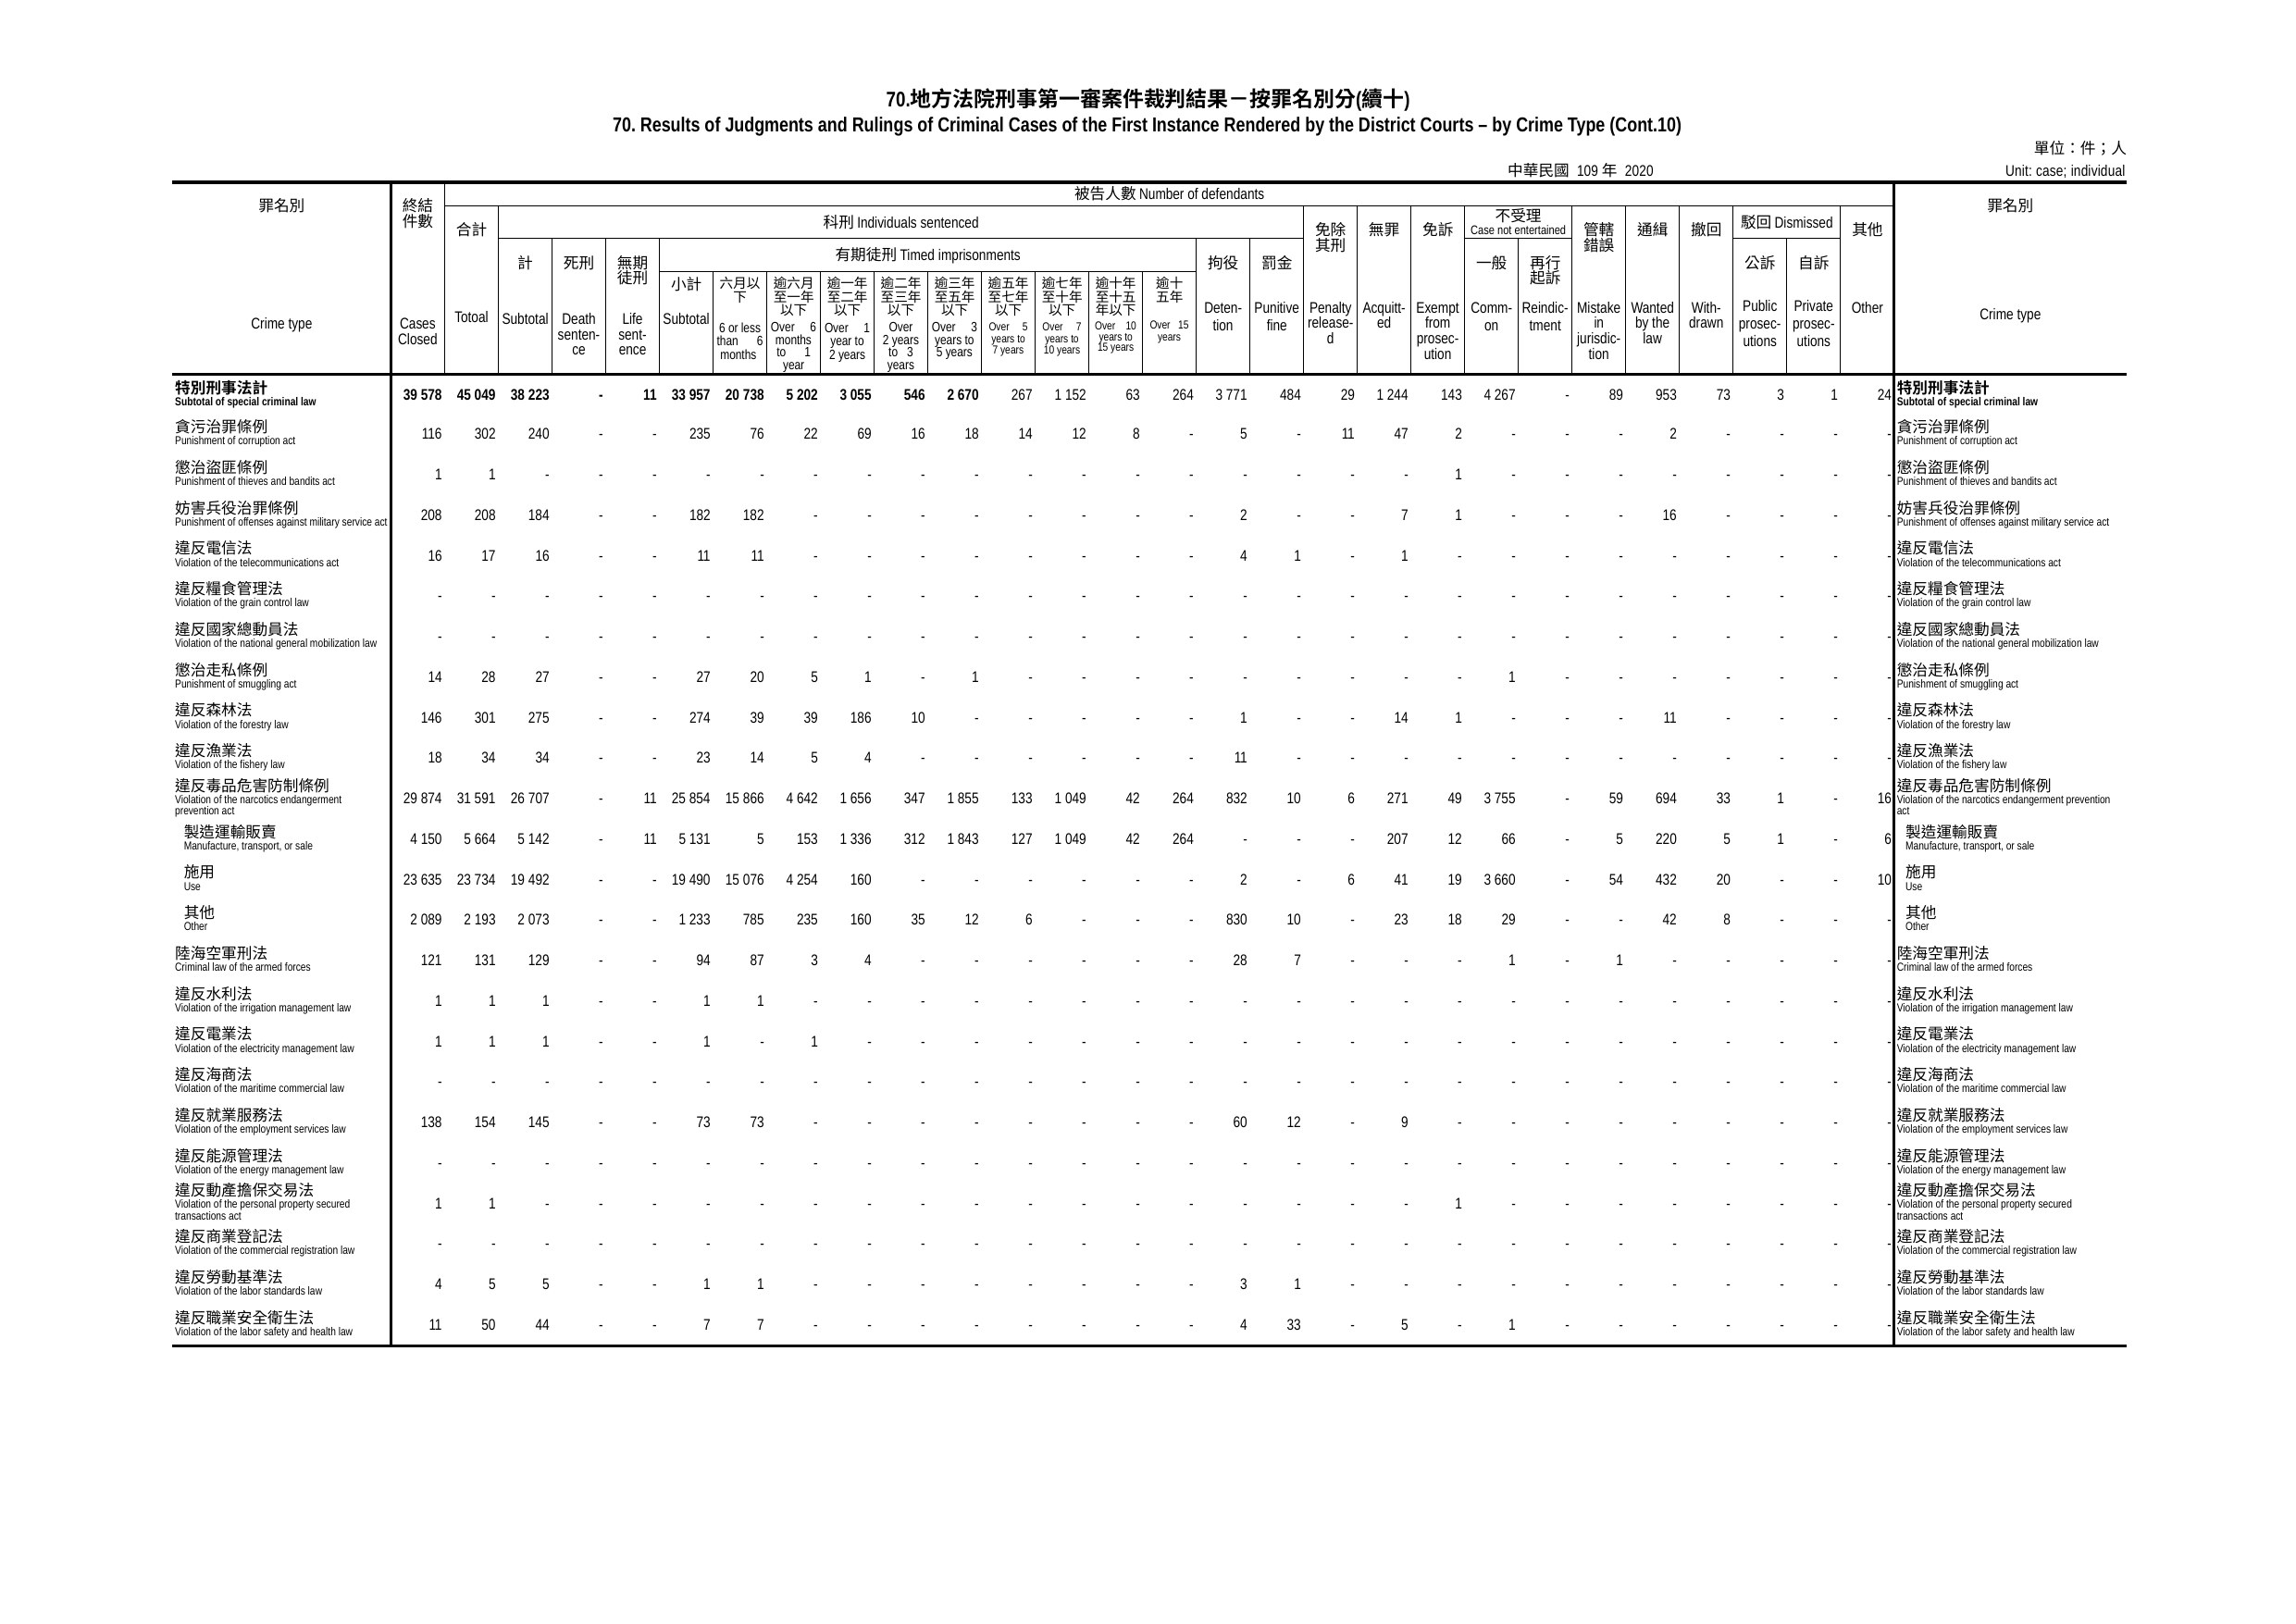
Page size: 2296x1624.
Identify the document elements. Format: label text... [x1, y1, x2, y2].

table_cell 5 664 [444, 818, 498, 859]
table_cell 1 855 [927, 778, 981, 818]
table_cell 懲治走私條例 Punishment of smuggling act [172, 656, 390, 697]
table_cell 5 [444, 1264, 498, 1304]
table_cell 5 [1197, 414, 1249, 454]
table_cell - [766, 1061, 820, 1102]
table_cell - [552, 1142, 605, 1183]
table_cell - [1841, 494, 1893, 535]
table_cell - [1625, 1304, 1679, 1345]
table_cell - [605, 738, 659, 778]
table_cell 27 [659, 656, 713, 697]
table_cell - [1035, 940, 1088, 980]
table_cell 29 [1304, 376, 1357, 414]
table_cell - [1572, 738, 1625, 778]
table_cell 235 [766, 899, 820, 940]
table_cell 2 [1197, 494, 1249, 535]
table_cell - [1304, 1304, 1357, 1345]
table_cell 其他 Other [172, 899, 390, 940]
table_cell - [1249, 1183, 1303, 1223]
table_cell - [1304, 1264, 1357, 1304]
table_cell - [1841, 697, 1893, 738]
table_cell 49 [1410, 778, 1464, 818]
table_cell - [1142, 1304, 1196, 1345]
table_cell 違反動產擔保交易法 Violation of the personal property secured transactions act [1895, 1183, 2127, 1223]
table_cell - [605, 1183, 659, 1223]
table_cell - [1787, 1304, 1840, 1345]
table_cell - [392, 576, 444, 616]
table_cell - [1841, 1021, 1893, 1061]
table_cell - [1733, 414, 1787, 454]
table_cell - [1787, 535, 1840, 576]
table_cell - [766, 1304, 820, 1345]
table_cell - [1304, 656, 1357, 697]
table_cell 罰金 Punitive fine [1250, 239, 1303, 373]
table_cell - [713, 1142, 766, 1183]
table_cell 34 [498, 738, 552, 778]
table_cell - [1680, 738, 1732, 778]
table_cell - [1787, 697, 1840, 738]
table_cell 240 [498, 414, 552, 454]
table_cell - [766, 1102, 820, 1142]
table_cell 129 [498, 940, 552, 980]
table_cell 1 [1465, 940, 1518, 980]
table_cell - [1572, 1142, 1625, 1183]
table_cell - [1841, 1102, 1893, 1142]
table_cell - [1787, 980, 1840, 1021]
table_cell - [713, 1183, 766, 1223]
table_cell 1 152 [1035, 376, 1088, 414]
table_cell - [1518, 576, 1571, 616]
table_cell 15 076 [713, 859, 766, 899]
table_cell - [1625, 535, 1679, 576]
table_cell - [874, 1304, 927, 1345]
table_cell 347 [874, 778, 927, 818]
table_cell - [1625, 616, 1679, 656]
table_cell 其他 Other [1841, 206, 1893, 373]
table_cell - [605, 1102, 659, 1142]
table_cell - [874, 859, 927, 899]
table_cell 1 [1197, 697, 1249, 738]
table_cell 19 [1410, 859, 1464, 899]
table_cell - [1035, 1183, 1088, 1223]
table_cell - [1625, 454, 1679, 494]
table_cell - [605, 454, 659, 494]
table_cell - [552, 818, 605, 859]
table_cell - [1680, 616, 1732, 656]
table_cell - [605, 494, 659, 535]
table_cell - [1088, 1304, 1142, 1345]
table_cell - [392, 616, 444, 656]
table_cell 違反就業服務法 Violation of the employment services law [172, 1102, 390, 1142]
table_cell - [1841, 738, 1893, 778]
table_cell - [927, 940, 981, 980]
table_cell - [1142, 414, 1196, 454]
table_cell 220 [1625, 818, 1679, 859]
table_cell 違反電信法 Violation of the telecommunications act [172, 535, 390, 576]
table_header 罪名別 Crime type [1895, 184, 2127, 373]
table_cell - [444, 576, 498, 616]
table_cell - [981, 1264, 1035, 1304]
table_cell 違反毒品危害防制條例 Violation of the narcotics endangerment prevention act [1895, 778, 2127, 818]
table_cell 一般 Comm- on [1465, 239, 1518, 373]
table_cell - [1142, 859, 1196, 899]
table_cell - [605, 1142, 659, 1183]
table_cell 違反職業安全衛生法 Violation of the labor safety and health law [1895, 1304, 2127, 1345]
table_cell - [498, 1061, 552, 1102]
table_cell 264 [1142, 818, 1196, 859]
table_cell - [820, 1061, 874, 1102]
table_cell 11 [659, 535, 713, 576]
table_cell - [1088, 535, 1142, 576]
table_cell - [1304, 980, 1357, 1021]
table_cell - [713, 454, 766, 494]
table_cell - [1680, 1304, 1732, 1345]
table_cell - [1035, 738, 1088, 778]
table_cell 2 089 [392, 899, 444, 940]
table_cell - [498, 1183, 552, 1223]
table_cell 11 [605, 778, 659, 818]
table_cell - [552, 1223, 605, 1264]
table_cell 76 [713, 414, 766, 454]
table_cell 3 [766, 940, 820, 980]
table_cell - [1841, 899, 1893, 940]
table_cell - [874, 616, 927, 656]
table_cell - [1304, 818, 1357, 859]
table_cell 25 854 [659, 778, 713, 818]
table_cell - [444, 1061, 498, 1102]
table_cell - [1357, 1264, 1410, 1304]
table_cell - [1572, 1223, 1625, 1264]
table_cell - [392, 1223, 444, 1264]
table_cell 207 [1357, 818, 1410, 859]
table_cell 38 223 [498, 376, 552, 414]
table_cell - [1787, 1223, 1840, 1264]
table_cell 1 [392, 1183, 444, 1223]
table_cell 184 [498, 494, 552, 535]
table_cell 23 734 [444, 859, 498, 899]
table_cell 12 [1035, 414, 1088, 454]
table_cell - [1357, 616, 1410, 656]
table_cell - [1088, 738, 1142, 778]
table_cell - [1787, 616, 1840, 656]
table_cell 45 049 [444, 376, 498, 414]
table_cell - [1142, 1102, 1196, 1142]
table_cell - [605, 656, 659, 697]
table_cell 1 843 [927, 818, 981, 859]
table_cell - [766, 980, 820, 1021]
table_cell - [1197, 576, 1249, 616]
table_cell 22 [766, 414, 820, 454]
table_cell 3 755 [1465, 778, 1518, 818]
table_cell - [1733, 1102, 1787, 1142]
table_cell - [605, 899, 659, 940]
table_cell 73 [713, 1102, 766, 1142]
table_cell 逾六月至一年以下 Over 6 months to 1 year [767, 272, 820, 373]
table_cell - [552, 1264, 605, 1304]
table_cell - [1249, 1223, 1303, 1264]
table_cell - [1197, 1142, 1249, 1183]
text 中華民國 109 年 2020 Unit: case; individual [169, 158, 2126, 180]
table_cell 16 [392, 535, 444, 576]
table_cell 4 [1197, 1304, 1249, 1345]
table_cell - [1304, 494, 1357, 535]
table_cell - [766, 454, 820, 494]
table_cell - [1787, 1183, 1840, 1223]
table_cell 34 [444, 738, 498, 778]
table_cell - [1518, 1142, 1571, 1183]
table_cell - [1410, 1102, 1464, 1142]
table_cell - [874, 656, 927, 697]
table_cell - [1518, 1223, 1571, 1264]
table_cell 4 254 [766, 859, 820, 899]
table_cell 違反森林法 Violation of the forestry law [172, 697, 390, 738]
table_cell 73 [659, 1102, 713, 1142]
table_cell - [766, 1183, 820, 1223]
table_cell - [1035, 616, 1088, 656]
table_cell 違反漁業法 Violation of the fishery law [172, 738, 390, 778]
table_cell 1 336 [820, 818, 874, 859]
table_cell - [1142, 454, 1196, 494]
table_cell 127 [981, 818, 1035, 859]
table_cell 2 [1197, 859, 1249, 899]
table_cell - [1249, 616, 1303, 656]
table_cell 1 656 [820, 778, 874, 818]
table_cell - [1841, 535, 1893, 576]
table_cell 4 642 [766, 778, 820, 818]
table_cell - [1841, 980, 1893, 1021]
table_cell - [927, 980, 981, 1021]
table_cell 7 [659, 1304, 713, 1345]
table_cell 133 [981, 778, 1035, 818]
table_cell - [605, 616, 659, 656]
table_cell - [1572, 656, 1625, 697]
table_cell - [1787, 1142, 1840, 1183]
table_cell - [1680, 697, 1732, 738]
table_cell - [1841, 1142, 1893, 1183]
table_cell - [552, 1102, 605, 1142]
table_cell 妨害兵役治罪條例 Punishment of offenses against military service act [1895, 494, 2127, 535]
table_cell - [1572, 697, 1625, 738]
table_cell 16 [874, 414, 927, 454]
table_cell 4 [1197, 535, 1249, 576]
table_cell 免訴 Exempt from prosec-ution [1411, 206, 1464, 373]
table_cell 182 [713, 494, 766, 535]
table_cell 6 [1841, 818, 1893, 859]
table_cell - [552, 494, 605, 535]
table_cell - [874, 940, 927, 980]
table_cell - [1465, 454, 1518, 494]
table_cell - [1088, 1061, 1142, 1102]
table_cell 42 [1088, 818, 1142, 859]
table_cell - [1841, 656, 1893, 697]
table_cell 484 [1249, 376, 1303, 414]
table_cell - [1787, 738, 1840, 778]
table_cell 1 [1410, 494, 1464, 535]
table_cell 合計 Totoal [445, 206, 498, 373]
table_cell 12 [927, 899, 981, 940]
table_cell - [874, 1264, 927, 1304]
table_cell 11 [392, 1304, 444, 1345]
table_cell 4 267 [1465, 376, 1518, 414]
table_cell - [1518, 1021, 1571, 1061]
table_cell - [927, 535, 981, 576]
table_cell - [1680, 656, 1732, 697]
table_cell 301 [444, 697, 498, 738]
table_cell - [1733, 1264, 1787, 1304]
table_cell - [1035, 899, 1088, 940]
table_cell 160 [820, 859, 874, 899]
table_cell 違反國家總動員法 Violation of the national general mobilization law [1895, 616, 2127, 656]
table_cell - [1035, 535, 1088, 576]
table_cell 3 771 [1197, 376, 1249, 414]
table_cell - [1572, 414, 1625, 454]
table_cell - [927, 616, 981, 656]
table_cell 2 [1410, 414, 1464, 454]
table_cell 302 [444, 414, 498, 454]
table_cell - [1357, 1183, 1410, 1223]
table_cell 逾一年至二年以下 Over 1 year to 2 years [821, 272, 874, 373]
table_cell - [1249, 697, 1303, 738]
table_cell - [1733, 656, 1787, 697]
table_cell - [1787, 940, 1840, 980]
table_cell - [820, 980, 874, 1021]
table_cell 29 [1465, 899, 1518, 940]
table_cell - [552, 535, 605, 576]
table_cell 42 [1088, 778, 1142, 818]
table_cell - [1142, 940, 1196, 980]
table_cell - [1088, 1223, 1142, 1264]
table_cell - [605, 1021, 659, 1061]
table_cell - [1088, 616, 1142, 656]
table_cell 製造運輸販賣 Manufacture, transport, or sale [1895, 818, 2127, 859]
table_cell 832 [1197, 778, 1249, 818]
table_cell - [1733, 697, 1787, 738]
table_cell - [1035, 656, 1088, 697]
table_cell - [874, 1142, 927, 1183]
table_cell - [1088, 940, 1142, 980]
table_cell 785 [713, 899, 766, 940]
table_cell 1 [444, 454, 498, 494]
table_cell 5 [713, 818, 766, 859]
table_cell 14 [981, 414, 1035, 454]
table_cell 1 [1465, 656, 1518, 697]
table_cell 死刑 Death senten-ce [552, 239, 605, 373]
table_cell - [1142, 1183, 1196, 1223]
table_cell - [1518, 454, 1571, 494]
table_cell 懲治走私條例 Punishment of smuggling act [1895, 656, 2127, 697]
table_cell 208 [392, 494, 444, 535]
table_cell - [1733, 616, 1787, 656]
table_cell 87 [713, 940, 766, 980]
table_cell 14 [1357, 697, 1410, 738]
table_cell - [981, 1183, 1035, 1223]
table_cell 逾十 五年 Over 15 years [1143, 272, 1196, 373]
table_cell - [605, 535, 659, 576]
table_cell 逾七年至十年以下 Over 7 years to 10 years [1036, 272, 1088, 373]
table_cell - [981, 1102, 1035, 1142]
table_cell - [981, 616, 1035, 656]
table_cell - [1465, 1223, 1518, 1264]
table_cell 製造運輸販賣 Manufacture, transport, or sale [172, 818, 390, 859]
table_cell - [1035, 1142, 1088, 1183]
table_cell - [1088, 656, 1142, 697]
table_cell 不受理 Case not entertained [1465, 206, 1571, 238]
table_cell - [874, 454, 927, 494]
table_cell - [1733, 1304, 1787, 1345]
table_cell 6 [1304, 859, 1357, 899]
table_cell 121 [392, 940, 444, 980]
table_cell 11 [1197, 738, 1249, 778]
table_cell - [1841, 576, 1893, 616]
table_cell 違反電信法 Violation of the telecommunications act [1895, 535, 2127, 576]
table_cell - [1035, 1021, 1088, 1061]
table_cell - [605, 1061, 659, 1102]
text 單位：件；人 [169, 136, 2126, 158]
table_cell 23 [1357, 899, 1410, 940]
table_cell 47 [1357, 414, 1410, 454]
text 70. Results of Judgments and Rulings of Criminal Cases of the First Instance Rendered by the District Courts – by Crime Type (Cont.10) [169, 113, 2126, 136]
table_cell - [1304, 616, 1357, 656]
table_cell 15 866 [713, 778, 766, 818]
table_cell - [1625, 738, 1679, 778]
table_cell - [927, 494, 981, 535]
table_cell 公訴 Public prosec-utions [1733, 239, 1786, 373]
table_cell - [981, 1142, 1035, 1183]
table_cell 免除 其刑 Penalty release-d [1304, 206, 1357, 373]
table_cell - [1465, 535, 1518, 576]
table_cell - [1035, 454, 1088, 494]
table_cell - [1625, 1264, 1679, 1304]
table_cell 153 [766, 818, 820, 859]
table_cell - [1142, 616, 1196, 656]
table_cell - [1035, 1304, 1088, 1345]
table_cell - [1410, 1304, 1464, 1345]
table_cell - [1680, 940, 1732, 980]
table_cell - [1733, 454, 1787, 494]
table_cell - [1572, 1061, 1625, 1102]
table_cell 逾三年至五年以下 Over 3 years to 5 years [928, 272, 981, 373]
table_cell - [1197, 1061, 1249, 1102]
table_cell - [1035, 494, 1088, 535]
table_cell - [1304, 697, 1357, 738]
table_cell 5 [766, 738, 820, 778]
table_cell - [1841, 1061, 1893, 1102]
table_cell - [1572, 535, 1625, 576]
table_cell - [820, 1223, 874, 1264]
table_cell - [874, 738, 927, 778]
table_cell - [1680, 535, 1732, 576]
table_cell 60 [1197, 1102, 1249, 1142]
table_cell 19 490 [659, 859, 713, 899]
table_cell 3 [1197, 1264, 1249, 1304]
table_cell 264 [1142, 376, 1196, 414]
table_cell 5 142 [498, 818, 552, 859]
table_cell 16 [1625, 494, 1679, 535]
table_cell - [1035, 1102, 1088, 1142]
table_cell - [552, 899, 605, 940]
table_cell 違反海商法 Violation of the maritime commercial law [1895, 1061, 2127, 1102]
table_cell - [1733, 1142, 1787, 1183]
table_cell 8 [1680, 899, 1732, 940]
table_cell - [927, 1183, 981, 1223]
table_cell 17 [444, 535, 498, 576]
table_cell 違反水利法 Violation of the irrigation management law [172, 980, 390, 1021]
table_cell - [1518, 616, 1571, 656]
table_cell - [1249, 576, 1303, 616]
table_cell 1 [1465, 1304, 1518, 1345]
table_cell - [766, 1223, 820, 1264]
table_cell 27 [498, 656, 552, 697]
table_cell - [766, 576, 820, 616]
table_cell 懲治盜匪條例 Punishment of thieves and bandits act [172, 454, 390, 494]
table_cell - [498, 1142, 552, 1183]
table_cell - [1410, 738, 1464, 778]
table_cell - [1518, 859, 1571, 899]
table_cell - [1680, 1061, 1732, 1102]
table_cell - [1733, 1021, 1787, 1061]
table_cell - [1787, 1264, 1840, 1304]
table_cell 11 [605, 376, 659, 414]
table_cell 違反毒品危害防制條例 Violation of the narcotics endangerment prevention act [172, 778, 390, 818]
table_cell - [1142, 656, 1196, 697]
table_cell 1 049 [1035, 778, 1088, 818]
table_cell - [1680, 414, 1732, 454]
table_cell 546 [874, 376, 927, 414]
table_cell - [1733, 1223, 1787, 1264]
table_cell 1 [1733, 778, 1787, 818]
table_cell - [1142, 738, 1196, 778]
table_cell 131 [444, 940, 498, 980]
table_cell - [1518, 414, 1571, 454]
table_cell - [1304, 576, 1357, 616]
table_cell 271 [1357, 778, 1410, 818]
table_cell - [1787, 1021, 1840, 1061]
table_cell - [1088, 1102, 1142, 1142]
table_cell 69 [820, 414, 874, 454]
table_cell 5 [766, 656, 820, 697]
table_cell 違反勞動基準法 Violation of the labor standards law [1895, 1264, 2127, 1304]
table_cell 違反森林法 Violation of the forestry law [1895, 697, 2127, 738]
table_cell 1 049 [1035, 818, 1088, 859]
table_cell - [1572, 1021, 1625, 1061]
table_cell - [1572, 454, 1625, 494]
table_cell - [1197, 1021, 1249, 1061]
table_cell - [1465, 1102, 1518, 1142]
table_cell 陸海空軍刑法 Criminal law of the armed forces [172, 940, 390, 980]
table_cell 39 578 [392, 376, 444, 414]
table_cell - [1518, 494, 1571, 535]
table_cell 違反就業服務法 Violation of the employment services law [1895, 1102, 2127, 1142]
table_cell - [1733, 535, 1787, 576]
table_cell - [1304, 1021, 1357, 1061]
table_cell - [1518, 697, 1571, 738]
table_cell - [498, 576, 552, 616]
table_cell - [1733, 738, 1787, 778]
table_cell - [820, 535, 874, 576]
table_cell - [1518, 1061, 1571, 1102]
table_cell 12 [1249, 1102, 1303, 1142]
table_cell - [1572, 1102, 1625, 1142]
table_cell - [1249, 1142, 1303, 1183]
table_cell - [1249, 454, 1303, 494]
table_cell 59 [1572, 778, 1625, 818]
table_cell 146 [392, 697, 444, 738]
table_cell - [1465, 1183, 1518, 1223]
table_cell - [1733, 494, 1787, 535]
table_cell - [1787, 1061, 1840, 1102]
table_cell - [1088, 1021, 1142, 1061]
table_cell - [498, 1223, 552, 1264]
table_cell - [444, 1142, 498, 1183]
table_cell 4 [820, 940, 874, 980]
table_cell - [874, 535, 927, 576]
table_cell 4 150 [392, 818, 444, 859]
table_cell - [1357, 1142, 1410, 1183]
table_cell 科刑Individuals sentenced [499, 206, 1303, 238]
table_cell - [1572, 616, 1625, 656]
table_cell 1 244 [1357, 376, 1410, 414]
table_cell - [1518, 1102, 1571, 1142]
table_cell 267 [981, 376, 1035, 414]
table_cell - [659, 576, 713, 616]
table_cell - [1787, 454, 1840, 494]
table_cell - [1249, 1061, 1303, 1102]
table_cell - [1088, 697, 1142, 738]
table_cell - [552, 1061, 605, 1102]
table_cell - [1410, 656, 1464, 697]
table_cell - [820, 494, 874, 535]
table_cell 23 [659, 738, 713, 778]
table_cell - [1787, 656, 1840, 697]
table_cell 14 [392, 656, 444, 697]
table_cell - [1518, 656, 1571, 697]
table_cell 特別刑事法計 Subtotal of special criminal law [172, 376, 390, 414]
table_cell - [1572, 1183, 1625, 1223]
table_cell - [1680, 454, 1732, 494]
table_cell 16 [498, 535, 552, 576]
table_cell 73 [1680, 376, 1732, 414]
table_cell - [1088, 1142, 1142, 1183]
table_cell - [766, 616, 820, 656]
table_cell - [1304, 1061, 1357, 1102]
table_cell 44 [498, 1304, 552, 1345]
table_cell - [1357, 1061, 1410, 1102]
table_cell 逾二年至三年以下 Over 2 years to 3 years [875, 272, 927, 373]
table_cell - [1572, 494, 1625, 535]
table_cell - [766, 494, 820, 535]
table_cell - [552, 616, 605, 656]
table_cell - [981, 980, 1035, 1021]
table_cell 施用 Use [1895, 859, 2127, 899]
table_cell - [981, 1304, 1035, 1345]
table_cell - [1733, 980, 1787, 1021]
table_cell 1 [927, 656, 981, 697]
table_cell - [1680, 980, 1732, 1021]
table_cell - [1035, 576, 1088, 616]
table_cell 1 [392, 1021, 444, 1061]
table_cell 235 [659, 414, 713, 454]
table_cell 陸海空軍刑法 Criminal law of the armed forces [1895, 940, 2127, 980]
table_cell 1 [766, 1021, 820, 1061]
table_cell - [1572, 1264, 1625, 1304]
table_cell - [1088, 576, 1142, 616]
table_cell - [1357, 940, 1410, 980]
table_cell 8 [1088, 414, 1142, 454]
table_cell 5 [1680, 818, 1732, 859]
table_cell 違反國家總動員法 Violation of the national general mobilization law [172, 616, 390, 656]
table_cell - [1518, 1304, 1571, 1345]
table_cell - [1465, 616, 1518, 656]
table_cell - [552, 697, 605, 738]
table_cell - [1304, 899, 1357, 940]
table_cell - [820, 1264, 874, 1304]
table_cell 拘役 Deten- tion [1197, 239, 1249, 373]
table_cell - [552, 414, 605, 454]
text 70.地方法院刑事第一審案件裁判結果－按罪名別分(續十) [169, 82, 2126, 113]
table_cell 違反能源管理法 Violation of the energy management law [1895, 1142, 2127, 1183]
table_cell 116 [392, 414, 444, 454]
table_cell - [981, 1061, 1035, 1102]
table_cell 20 738 [713, 376, 766, 414]
table_cell 143 [1410, 376, 1464, 414]
table_cell 1 [1572, 940, 1625, 980]
table_cell 830 [1197, 899, 1249, 940]
table_cell - [605, 1223, 659, 1264]
table_cell - [1142, 1223, 1196, 1264]
table_cell - [927, 1264, 981, 1304]
table_cell - [1787, 414, 1840, 454]
table_cell 撤回 With- drawn [1680, 206, 1732, 373]
table_cell - [981, 697, 1035, 738]
table_cell - [1304, 1102, 1357, 1142]
table_cell - [981, 656, 1035, 697]
table_cell - [820, 1183, 874, 1223]
table_cell 3 [1733, 376, 1787, 414]
table_cell - [1841, 616, 1893, 656]
table_cell 3 660 [1465, 859, 1518, 899]
table_cell - [605, 1264, 659, 1304]
table_cell - [1410, 1021, 1464, 1061]
table_cell 2 670 [927, 376, 981, 414]
table_cell - [1518, 1183, 1571, 1223]
table_cell 再行 起訴 Reindic-tment [1519, 239, 1571, 373]
table_cell 54 [1572, 859, 1625, 899]
table_cell - [1142, 980, 1196, 1021]
table_cell - [659, 1223, 713, 1264]
table_cell 小計 Subtotal [660, 272, 713, 373]
table_cell 5 131 [659, 818, 713, 859]
table_cell - [1410, 1142, 1464, 1183]
table_cell 9 [1357, 1102, 1410, 1142]
table_cell - [1465, 1264, 1518, 1304]
table_cell - [1841, 1223, 1893, 1264]
table_cell - [552, 376, 605, 414]
table_cell - [1197, 818, 1249, 859]
table_cell 18 [392, 738, 444, 778]
table_cell 有期徒刑Timed imprisonments [660, 239, 1196, 270]
table_cell - [1680, 576, 1732, 616]
table_cell 953 [1625, 376, 1679, 414]
table_cell - [820, 616, 874, 656]
table_cell - [1410, 940, 1464, 980]
table_cell - [605, 1304, 659, 1345]
table_cell 1 [820, 656, 874, 697]
table_cell 3 055 [820, 376, 874, 414]
table_cell - [1680, 1264, 1732, 1304]
table_cell 逾十年 至十五 年以下 Over 10 years to 15 years [1089, 272, 1142, 373]
table_cell 29 874 [392, 778, 444, 818]
table_cell - [1410, 576, 1464, 616]
table_cell - [1841, 454, 1893, 494]
table_cell 6 [981, 899, 1035, 940]
table_cell - [1410, 1061, 1464, 1102]
table_cell - [1787, 576, 1840, 616]
table_cell - [927, 1223, 981, 1264]
table_cell - [1197, 656, 1249, 697]
table_cell - [927, 1021, 981, 1061]
table_cell 19 492 [498, 859, 552, 899]
table_header 終結 件數 Cases Closed [392, 184, 444, 373]
table_cell - [1142, 697, 1196, 738]
table_cell 5 [498, 1264, 552, 1304]
table_cell 管轄 錯誤 Mistake in jurisdic- tion [1572, 206, 1625, 373]
table_cell - [874, 1061, 927, 1102]
table_cell - [552, 1021, 605, 1061]
table_cell - [1249, 494, 1303, 535]
table_cell - [1787, 818, 1840, 859]
table_cell - [659, 454, 713, 494]
table_cell - [1304, 940, 1357, 980]
table_cell 違反勞動基準法 Violation of the labor standards law [172, 1264, 390, 1304]
table_cell - [1088, 899, 1142, 940]
table_cell - [766, 535, 820, 576]
table_cell 33 957 [659, 376, 713, 414]
table_cell 208 [444, 494, 498, 535]
table_cell 1 [659, 1264, 713, 1304]
table_cell 1 [444, 980, 498, 1021]
table_cell 無罪 Acquitt- ed [1358, 206, 1410, 373]
table_cell - [1465, 1021, 1518, 1061]
table_cell 違反水利法 Violation of the irrigation management law [1895, 980, 2127, 1021]
table_cell - [1088, 1264, 1142, 1304]
table_cell - [1197, 1223, 1249, 1264]
table_cell - [981, 1021, 1035, 1061]
table_cell 1 [444, 1021, 498, 1061]
table_cell - [981, 1223, 1035, 1264]
table_cell 145 [498, 1102, 552, 1142]
table_cell 1 [1249, 1264, 1303, 1304]
table_cell - [1518, 376, 1571, 414]
table_cell - [1142, 1021, 1196, 1061]
table_cell - [713, 1061, 766, 1102]
table_cell - [874, 1183, 927, 1223]
table_cell - [927, 1061, 981, 1102]
table_cell - [1572, 576, 1625, 616]
table_cell 2 193 [444, 899, 498, 940]
table_cell 違反電業法 Violation of the electricity management law [1895, 1021, 2127, 1061]
table_cell - [1410, 616, 1464, 656]
table_cell 35 [874, 899, 927, 940]
table_cell 31 591 [444, 778, 498, 818]
table_cell - [1625, 940, 1679, 980]
table_cell - [552, 454, 605, 494]
table_cell 5 [1572, 818, 1625, 859]
table_cell - [927, 1304, 981, 1345]
table_cell - [1625, 1021, 1679, 1061]
table_cell 5 202 [766, 376, 820, 414]
table_cell - [1625, 1102, 1679, 1142]
table_cell 16 [1841, 778, 1893, 818]
table_cell 1 [1249, 535, 1303, 576]
table_cell 違反商業登記法 Violation of the commercial registration law [1895, 1223, 2127, 1264]
table_cell 六月以下 6 or less than 6 months [714, 272, 766, 373]
table_cell 違反動產擔保交易法 Violation of the personal property secured transactions act [172, 1183, 390, 1223]
table_cell 違反漁業法 Violation of the fishery law [1895, 738, 2127, 778]
table_cell 12 [1410, 818, 1464, 859]
table_cell - [981, 940, 1035, 980]
table_cell - [927, 1102, 981, 1142]
table_cell 7 [713, 1304, 766, 1345]
table_cell - [1249, 1021, 1303, 1061]
table_cell 312 [874, 818, 927, 859]
table_cell - [1680, 1223, 1732, 1264]
table_cell - [1787, 859, 1840, 899]
table_cell - [1841, 1304, 1893, 1345]
table_cell 138 [392, 1102, 444, 1142]
table_cell 160 [820, 899, 874, 940]
table_cell 4 [392, 1264, 444, 1304]
table_cell - [713, 1021, 766, 1061]
table_cell 26 707 [498, 778, 552, 818]
table_cell 28 [444, 656, 498, 697]
table_cell 1 [1787, 376, 1840, 414]
table_cell 通緝 Wanted by the law [1626, 206, 1679, 373]
table_cell - [927, 697, 981, 738]
table_cell 18 [1410, 899, 1464, 940]
table_cell 懲治盜匪條例 Punishment of thieves and bandits act [1895, 454, 2127, 494]
table_cell 50 [444, 1304, 498, 1345]
table_cell - [1733, 1183, 1787, 1223]
table_cell - [1465, 494, 1518, 535]
table_cell - [820, 454, 874, 494]
table_cell - [1625, 1183, 1679, 1223]
table_cell - [1142, 1061, 1196, 1102]
table_cell - [1197, 980, 1249, 1021]
table_cell - [1465, 1142, 1518, 1183]
table_cell 1 [392, 980, 444, 1021]
table_cell - [1410, 1223, 1464, 1264]
table_cell - [1841, 940, 1893, 980]
table_cell 23 635 [392, 859, 444, 899]
table_cell - [1518, 980, 1571, 1021]
table_cell - [1304, 1183, 1357, 1223]
table_cell 違反糧食管理法 Violation of the grain control law [1895, 576, 2127, 616]
table_cell - [1680, 1102, 1732, 1142]
table_cell 89 [1572, 376, 1625, 414]
table_cell - [498, 454, 552, 494]
table_cell - [820, 1021, 874, 1061]
table_cell - [981, 494, 1035, 535]
table_cell - [605, 414, 659, 454]
table_cell 駁回Dismissed [1733, 206, 1840, 238]
table_cell 2 073 [498, 899, 552, 940]
table_cell - [1518, 535, 1571, 576]
table_cell - [1841, 1183, 1893, 1223]
table_cell - [766, 1264, 820, 1304]
table_cell 其他 Other [1895, 899, 2127, 940]
table_cell 1 [392, 454, 444, 494]
table_cell 186 [820, 697, 874, 738]
table_header 被告人數Number of defendants [445, 184, 1893, 205]
table_cell 154 [444, 1102, 498, 1142]
table_cell - [927, 738, 981, 778]
table_cell 11 [1625, 697, 1679, 738]
table_cell - [1249, 738, 1303, 778]
table_cell 28 [1197, 940, 1249, 980]
table_cell 5 [1357, 1304, 1410, 1345]
table_cell - [1035, 1061, 1088, 1102]
table_cell - [392, 1142, 444, 1183]
table_cell - [1465, 1061, 1518, 1102]
table_cell - [713, 576, 766, 616]
table_cell 274 [659, 697, 713, 738]
table_cell 1 [659, 980, 713, 1021]
table_cell - [1680, 494, 1732, 535]
table_cell - [1625, 576, 1679, 616]
table_cell 33 [1680, 778, 1732, 818]
table_cell 4 [820, 738, 874, 778]
table_cell - [552, 859, 605, 899]
table_cell 11 [713, 535, 766, 576]
table_cell - [1410, 1264, 1464, 1304]
table_cell - [1680, 1183, 1732, 1223]
table_cell - [820, 576, 874, 616]
table_cell - [927, 859, 981, 899]
table_cell 違反糧食管理法 Violation of the grain control law [172, 576, 390, 616]
table_cell 42 [1625, 899, 1679, 940]
table_cell 貪污治罪條例 Punishment of corruption act [1895, 414, 2127, 454]
table_cell - [1733, 576, 1787, 616]
table_cell - [927, 454, 981, 494]
table_cell - [1518, 778, 1571, 818]
table_cell - [1142, 576, 1196, 616]
table_cell - [1357, 1021, 1410, 1061]
table_cell 694 [1625, 778, 1679, 818]
table_cell - [1035, 980, 1088, 1021]
table_cell - [1304, 1223, 1357, 1264]
table_cell - [1357, 1223, 1410, 1264]
table_cell 1 [498, 980, 552, 1021]
table_cell 妨害兵役治罪條例 Punishment of offenses against military service act [172, 494, 390, 535]
table_cell 違反商業登記法 Violation of the commercial registration law [172, 1223, 390, 1264]
table_cell 10 [874, 697, 927, 738]
table_cell - [1410, 980, 1464, 1021]
table_cell - [1680, 1142, 1732, 1183]
table_cell - [1304, 1142, 1357, 1183]
table_cell - [444, 1223, 498, 1264]
table_cell 特別刑事法計 Subtotal of special criminal law [1895, 376, 2127, 414]
table_cell - [1518, 899, 1571, 940]
table_cell - [552, 778, 605, 818]
table_cell - [1787, 494, 1840, 535]
table_cell - [1304, 535, 1357, 576]
table_cell - [552, 980, 605, 1021]
table_cell - [605, 697, 659, 738]
table_cell - [1249, 656, 1303, 697]
table_cell - [498, 616, 552, 656]
table_cell - [1088, 980, 1142, 1021]
table_cell - [1733, 899, 1787, 940]
table_cell - [713, 616, 766, 656]
table_cell 1 [498, 1021, 552, 1061]
table_cell 7 [1249, 940, 1303, 980]
table_cell - [1088, 859, 1142, 899]
table_cell - [1625, 656, 1679, 697]
table_cell - [1787, 899, 1840, 940]
table_cell - [1625, 980, 1679, 1021]
table_cell 1 [1733, 818, 1787, 859]
table_cell 66 [1465, 818, 1518, 859]
table_cell 1 [444, 1183, 498, 1223]
table_cell 6 [1304, 778, 1357, 818]
table_cell - [552, 576, 605, 616]
table_cell - [1733, 940, 1787, 980]
table_cell - [659, 1142, 713, 1183]
table_cell - [1357, 454, 1410, 494]
table_cell - [1465, 980, 1518, 1021]
table_cell 計 Subtotal [499, 239, 552, 373]
table_cell - [1733, 859, 1787, 899]
table_cell 1 [1410, 1183, 1464, 1223]
table_cell - [766, 1142, 820, 1183]
table_cell - [605, 576, 659, 616]
table_cell - [605, 980, 659, 1021]
table_cell - [1465, 738, 1518, 778]
table_cell - [1035, 697, 1088, 738]
table_cell - [981, 454, 1035, 494]
table_cell - [1088, 494, 1142, 535]
table_cell 432 [1625, 859, 1679, 899]
table_cell 10 [1841, 859, 1893, 899]
table_cell - [1197, 616, 1249, 656]
table_cell - [659, 1183, 713, 1223]
table_cell - [1465, 576, 1518, 616]
table_cell - [1088, 1183, 1142, 1223]
table_cell - [1142, 1142, 1196, 1183]
table_cell 1 [713, 980, 766, 1021]
table_cell - [874, 1102, 927, 1142]
table_cell 違反能源管理法 Violation of the energy management law [172, 1142, 390, 1183]
table_cell - [659, 1061, 713, 1102]
table_cell - [1035, 1223, 1088, 1264]
table_cell - [1088, 454, 1142, 494]
table_cell - [1465, 414, 1518, 454]
table_cell 自訴 Private prosec-utions [1787, 239, 1840, 373]
table_cell 14 [713, 738, 766, 778]
table_cell - [713, 1223, 766, 1264]
table_cell 10 [1249, 778, 1303, 818]
table_cell - [605, 859, 659, 899]
table_cell 11 [605, 818, 659, 859]
table_cell - [1518, 940, 1571, 980]
table_cell - [981, 738, 1035, 778]
table_cell - [552, 1183, 605, 1223]
table_cell 1 [1410, 454, 1464, 494]
table_cell - [981, 535, 1035, 576]
table_cell - [1304, 738, 1357, 778]
table_cell - [1035, 1264, 1088, 1304]
table_cell 貪污治罪條例 Punishment of corruption act [172, 414, 390, 454]
table_cell - [1733, 1061, 1787, 1102]
table_cell 20 [1680, 859, 1732, 899]
table_cell 275 [498, 697, 552, 738]
table_cell - [1625, 1223, 1679, 1264]
table_cell - [1357, 738, 1410, 778]
table_cell - [981, 859, 1035, 899]
table_cell 1 [713, 1264, 766, 1304]
table_cell 33 [1249, 1304, 1303, 1345]
table_cell 違反海商法 Violation of the maritime commercial law [172, 1061, 390, 1102]
table_cell - [552, 738, 605, 778]
table_cell - [1787, 1102, 1840, 1142]
table_cell - [552, 1304, 605, 1345]
table_cell - [1142, 494, 1196, 535]
table_cell 11 [1304, 414, 1357, 454]
table_cell - [1410, 535, 1464, 576]
table_cell 39 [766, 697, 820, 738]
table_cell - [1249, 980, 1303, 1021]
table_cell 18 [927, 414, 981, 454]
table_cell - [820, 1142, 874, 1183]
table_cell - [1304, 454, 1357, 494]
table_cell - [927, 1142, 981, 1183]
table_cell - [552, 656, 605, 697]
table_cell - [1518, 1264, 1571, 1304]
table_cell - [605, 940, 659, 980]
table_cell - [444, 616, 498, 656]
table_cell 無期 徒刑 Life sent- ence [606, 239, 659, 373]
table_cell - [1197, 454, 1249, 494]
table_cell - [392, 1061, 444, 1102]
table_cell 施用 Use [172, 859, 390, 899]
table_cell 63 [1088, 376, 1142, 414]
table_cell - [1841, 1264, 1893, 1304]
table_cell 逾五年至七年以下 Over 5 years to 7 years [982, 272, 1035, 373]
table_cell - [1249, 414, 1303, 454]
table_cell 1 [1410, 697, 1464, 738]
table_cell - [1465, 697, 1518, 738]
table_cell - [1142, 1264, 1196, 1304]
table_cell - [1841, 414, 1893, 454]
table_cell 1 [1357, 535, 1410, 576]
table_cell 7 [1357, 494, 1410, 535]
table_cell - [659, 616, 713, 656]
table_cell 264 [1142, 778, 1196, 818]
table_cell - [874, 1223, 927, 1264]
table_cell - [874, 576, 927, 616]
table_cell - [1787, 778, 1840, 818]
table_cell - [1518, 818, 1571, 859]
table_cell - [820, 1102, 874, 1142]
table_cell - [1249, 859, 1303, 899]
table_cell - [874, 980, 927, 1021]
table_cell 24 [1841, 376, 1893, 414]
table_cell 1 233 [659, 899, 713, 940]
table_cell - [1197, 1183, 1249, 1223]
table_cell - [1625, 1061, 1679, 1102]
table_cell 違反職業安全衛生法 Violation of the labor safety and health law [172, 1304, 390, 1345]
table_cell - [1035, 859, 1088, 899]
table_cell - [1680, 1021, 1732, 1061]
table_cell - [1572, 980, 1625, 1021]
table_cell 2 [1625, 414, 1679, 454]
table_cell - [1142, 535, 1196, 576]
table_cell - [1249, 818, 1303, 859]
table_cell - [874, 494, 927, 535]
table_cell - [981, 576, 1035, 616]
table_cell 違反電業法 Violation of the electricity management law [172, 1021, 390, 1061]
table_cell - [552, 940, 605, 980]
table_cell 1 [659, 1021, 713, 1061]
table_cell - [1357, 576, 1410, 616]
table_cell - [1572, 1304, 1625, 1345]
table_cell - [1357, 980, 1410, 1021]
table_cell 39 [713, 697, 766, 738]
table_cell 182 [659, 494, 713, 535]
table_header 罪名別 Crime type [172, 184, 390, 373]
table_cell 20 [713, 656, 766, 697]
table_cell - [927, 576, 981, 616]
table_cell 41 [1357, 859, 1410, 899]
table_cell - [1572, 899, 1625, 940]
table_cell 94 [659, 940, 713, 980]
table_cell - [1357, 656, 1410, 697]
table_cell - [1518, 738, 1571, 778]
table_cell 10 [1249, 899, 1303, 940]
table_cell - [1142, 899, 1196, 940]
table_cell - [1625, 1142, 1679, 1183]
table_cell - [820, 1304, 874, 1345]
table_cell - [874, 1021, 927, 1061]
